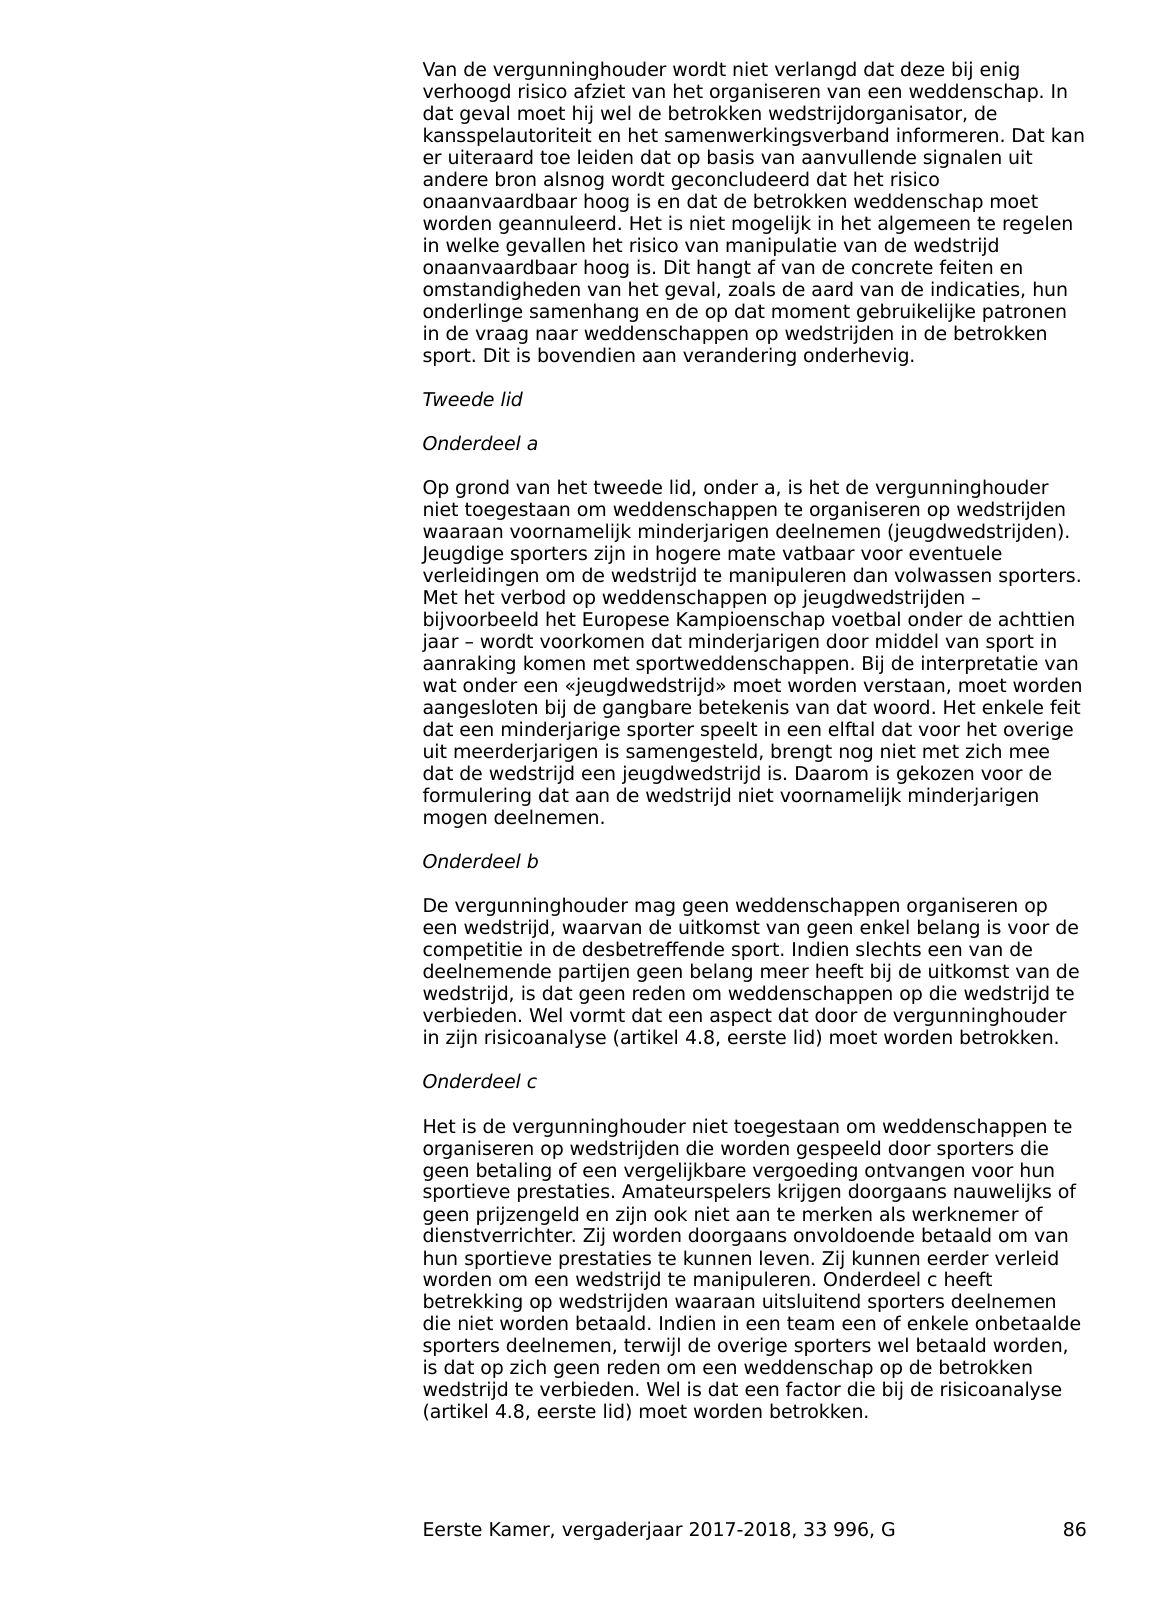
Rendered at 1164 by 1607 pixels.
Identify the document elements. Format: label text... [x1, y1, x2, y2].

text Het is de vergunninghouder niet toegestaan om weddenschappen te organiseren op wedstrijden die worden gespeeld door sporters die geen betaling of een vergelijkbare vergoeding ontvangen voor hun sportieve prestaties. Amateurspelers krijgen doorgaans nauwelijks of geen prijzengeld en zijn ook niet aan te merken als werknemer of dienstverrichter. Zij worden doorgaans onvoldoende betaald om van hun sportieve prestaties te kunnen leven. Zij kunnen eerder verleid worden om een wedstrijd te manipuleren. Onderdeel c heeft betrekking op wedstrijden waaraan uitsluitend sporters deelnemen die niet worden betaald. Indien in een team een of enkele onbetaalde sporters deelnemen, terwijl de overige sporters wel betaald worden, is dat op zich geen reden om een weddenschap op de betrokken wedstrijd te verbieden. Wel is dat een factor die bij de risicoanalyse (artikel 4.8, eerste lid) moet worden betrokken. [422, 1116, 1087, 1423]
text Van de vergunninghouder wordt niet verlangd dat deze bij enig verhoogd risico afziet van het organiseren van een weddenschap. In dat geval moet hij wel de betrokken wedstrijdorganisator, de kansspelautoriteit en het samenwerkingsverband informeren. Dat kan er uiteraard toe leiden dat op basis van aanvullende signalen uit andere bron alsnog wordt geconcludeerd dat het risico onaanvaardbaar hoog is en dat de betrokken weddenschap moet worden geannuleerd. Het is niet mogelijk in het algemeen te regelen in welke gevallen het risico van manipulatie van de wedstrijd onaanvaardbaar hoog is. Dit hangt af van de concrete feiten en omstandigheden van het geval, zoals de aard van de indicaties, hun onderlinge samenhang en de op dat moment gebruikelijke patronen in de vraag naar weddenschappen op wedstrijden in de betrokken sport. Dit is bovendien aan verandering onderhevig. [422, 59, 1087, 367]
subtitle Onderdeel b [422, 851, 1087, 873]
text De vergunninghouder mag geen weddenschappen organiseren op een wedstrijd, waarvan de uitkomst van geen enkel belang is voor de competitie in de desbetreffende sport. Indien slechts een van de deelnemende partijen geen belang meer heeft bij de uitkomst van de wedstrijd, is dat geen reden om weddenschappen op die wedstrijd te verbieden. Wel vormt dat een aspect dat door de vergunninghouder in zijn risicoanalyse (artikel 4.8, eerste lid) moet worden betrokken. [422, 895, 1087, 1049]
text Op grond van het tweede lid, onder a, is het de vergunninghouder niet toegestaan om weddenschappen te organiseren op wedstrijden waaraan voornamelijk minderjarigen deelnemen (jeugdwedstrijden). Jeugdige sporters zijn in hogere mate vatbaar voor eventuele verleidingen om de wedstrijd te manipuleren dan volwassen sporters. Met het verbod op weddenschappen op jeugdwedstrijden – bijvoorbeeld het Europese Kampioenschap voetbal onder de achttien jaar – wordt voorkomen dat minderjarigen door middel van sport in aanraking komen met sportweddenschappen. Bij de interpretatie van wat onder een «jeugdwedstrijd» moet worden verstaan, moet worden aangesloten bij de gangbare betekenis van dat woord. Het enkele feit dat een minderjarige sporter speelt in een elftal dat voor het overige uit meerderjarigen is samengesteld, brengt nog niet met zich mee dat de wedstrijd een jeugdwedstrijd is. Daarom is gekozen voor de formulering dat aan de wedstrijd niet voornamelijk minderjarigen mogen deelnemen. [422, 477, 1087, 829]
subtitle Tweede lid [422, 389, 1087, 411]
subtitle Onderdeel c [422, 1071, 1087, 1093]
subtitle Onderdeel a [422, 433, 1087, 455]
